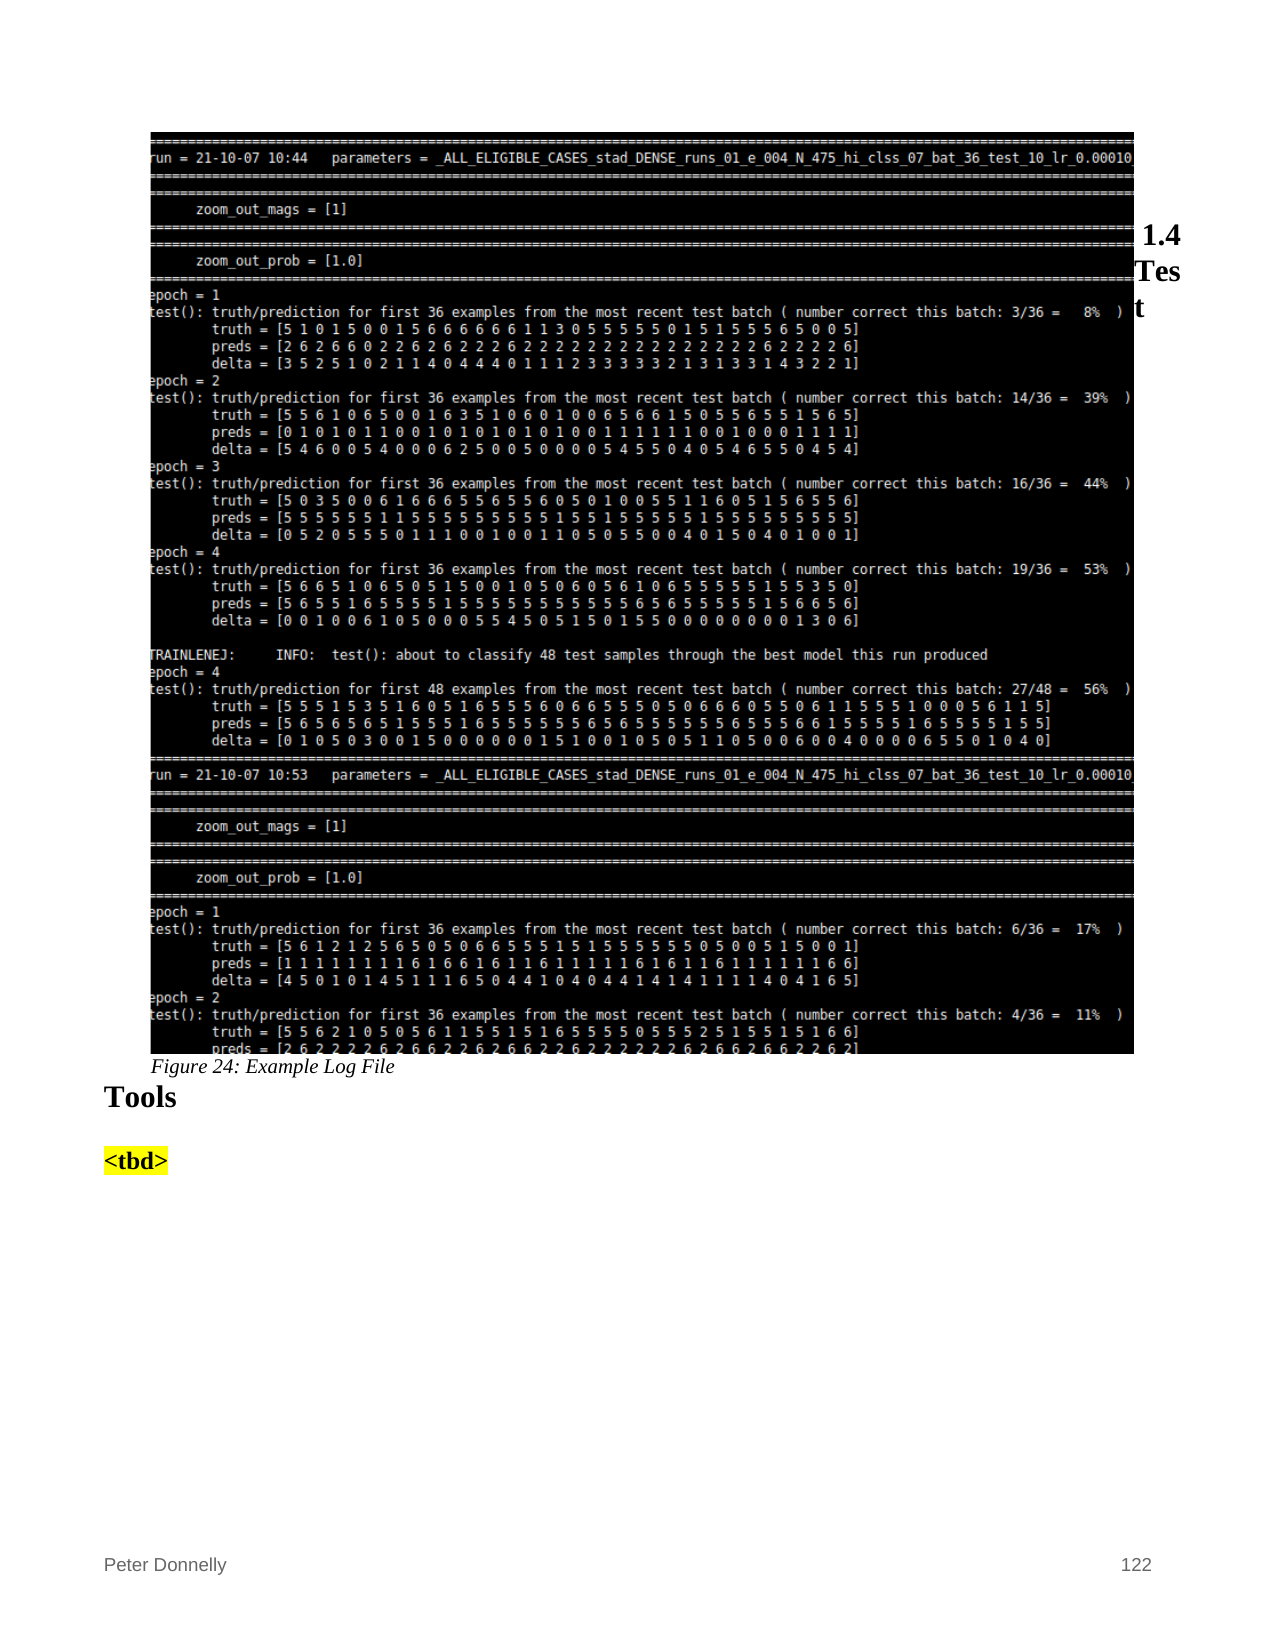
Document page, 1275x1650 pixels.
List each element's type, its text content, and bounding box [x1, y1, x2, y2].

picture [150, 132, 1134, 1054]
text <tbd> [103, 1146, 1181, 1175]
text Figure 24: Example Log File [151, 1054, 1134, 1078]
subtitle Test Tools [103, 1054, 1181, 1114]
